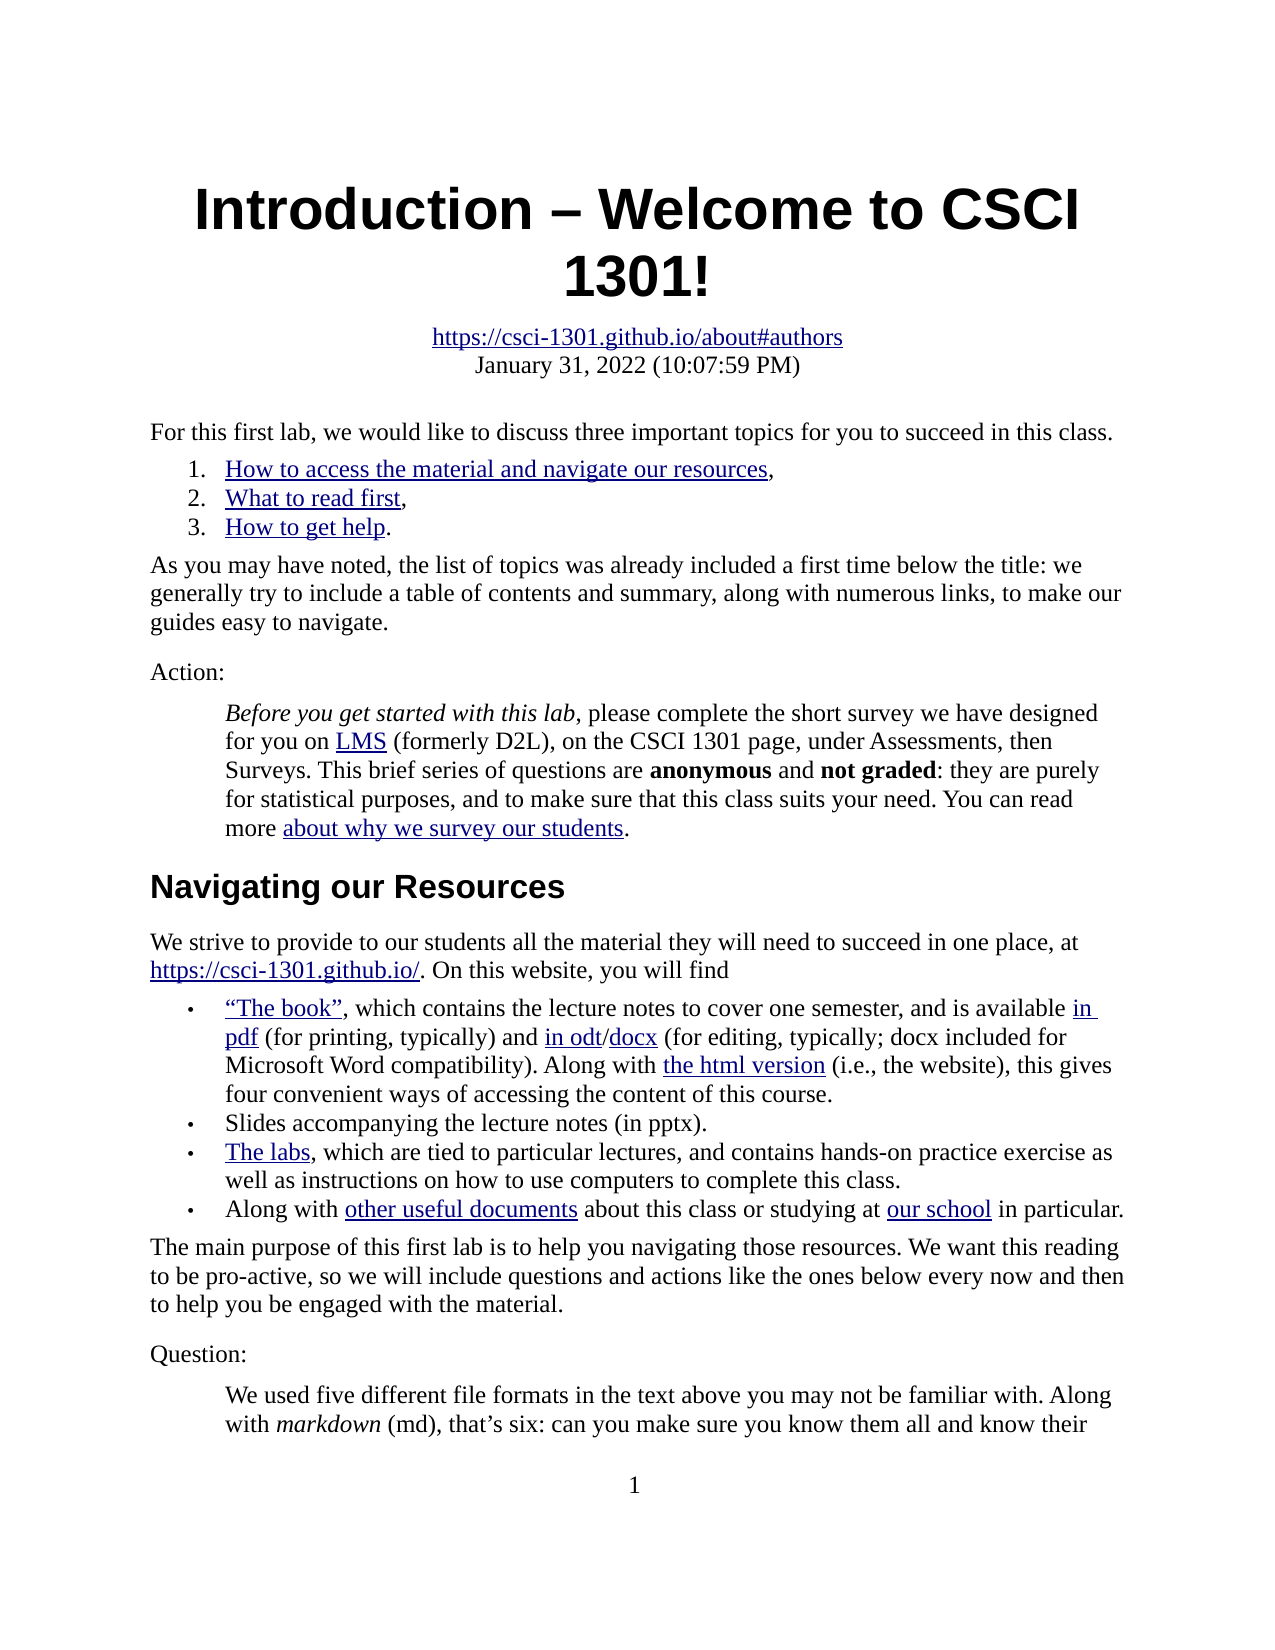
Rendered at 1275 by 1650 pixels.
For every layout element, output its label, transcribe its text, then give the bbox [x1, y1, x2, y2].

text https://csci-1301.github.io/about#authors [150, 322, 1125, 350]
subtitle Navigating our Resources [150, 866, 1125, 905]
text The main purpose of this first lab is to help you navigating those resources. We want this reading to be pro-active, so we will include questions and actions like the ones below every now and then to help you be engaged with the material. [150, 1232, 1125, 1318]
text For this first lab, we would like to discuss three important topics for you to succeed in this class. [150, 417, 1125, 446]
text January 31, 2022 (10:07:59 PM) [150, 350, 1125, 379]
list What to read first, [187, 483, 1125, 512]
text We used five different file formats in the text above you may not be familiar with. Along with markdown (md), that’s six: can you make sure you know them all and know their [225, 1380, 1125, 1437]
list Along with other useful documents about this class or studying at our school in particular. [187, 1194, 1125, 1223]
text Question: [150, 1339, 1125, 1368]
title Introduction – Welcome to CSCI 1301! [150, 175, 1125, 309]
list How to get help. [187, 512, 1125, 541]
list Slides accompanying the lecture notes (in pptx). [187, 1108, 1125, 1137]
text We strive to provide to our students all the material they will need to succeed in one place, at https://csci-1301.github.io/. On this website, you will find [150, 927, 1125, 984]
text Before you get started with this lab, please complete the short survey we have designed for you on LMS (formerly D2L), on the CSCI 1301 page, under Assessments, then Surveys. This brief series of questions are anonymous and not graded: they are purely for statistical purposes, and to make sure that this class suits your need. You can read more about why we survey our students. [225, 698, 1125, 841]
list The labs, which are tied to particular lectures, and contains hands-on practice exercise as well as instructions on how to use computers to complete this class. [187, 1137, 1125, 1194]
text As you may have noted, the list of topics was already included a first time below the title: we generally try to include a table of contents and summary, along with numerous links, to make our guides easy to navigate. [150, 550, 1125, 636]
list “The book”, which contains the lecture notes to cover one semester, and is available in pdf (for printing, typically) and in odt/docx (for editing, typically; docx included for Microsoft Word compatibility). Along with the html version (i.e., the website), this gives four convenient ways of accessing the content of this course. [187, 993, 1125, 1108]
text Action: [150, 657, 1125, 686]
list How to access the material and navigate our resources, [187, 454, 1125, 483]
